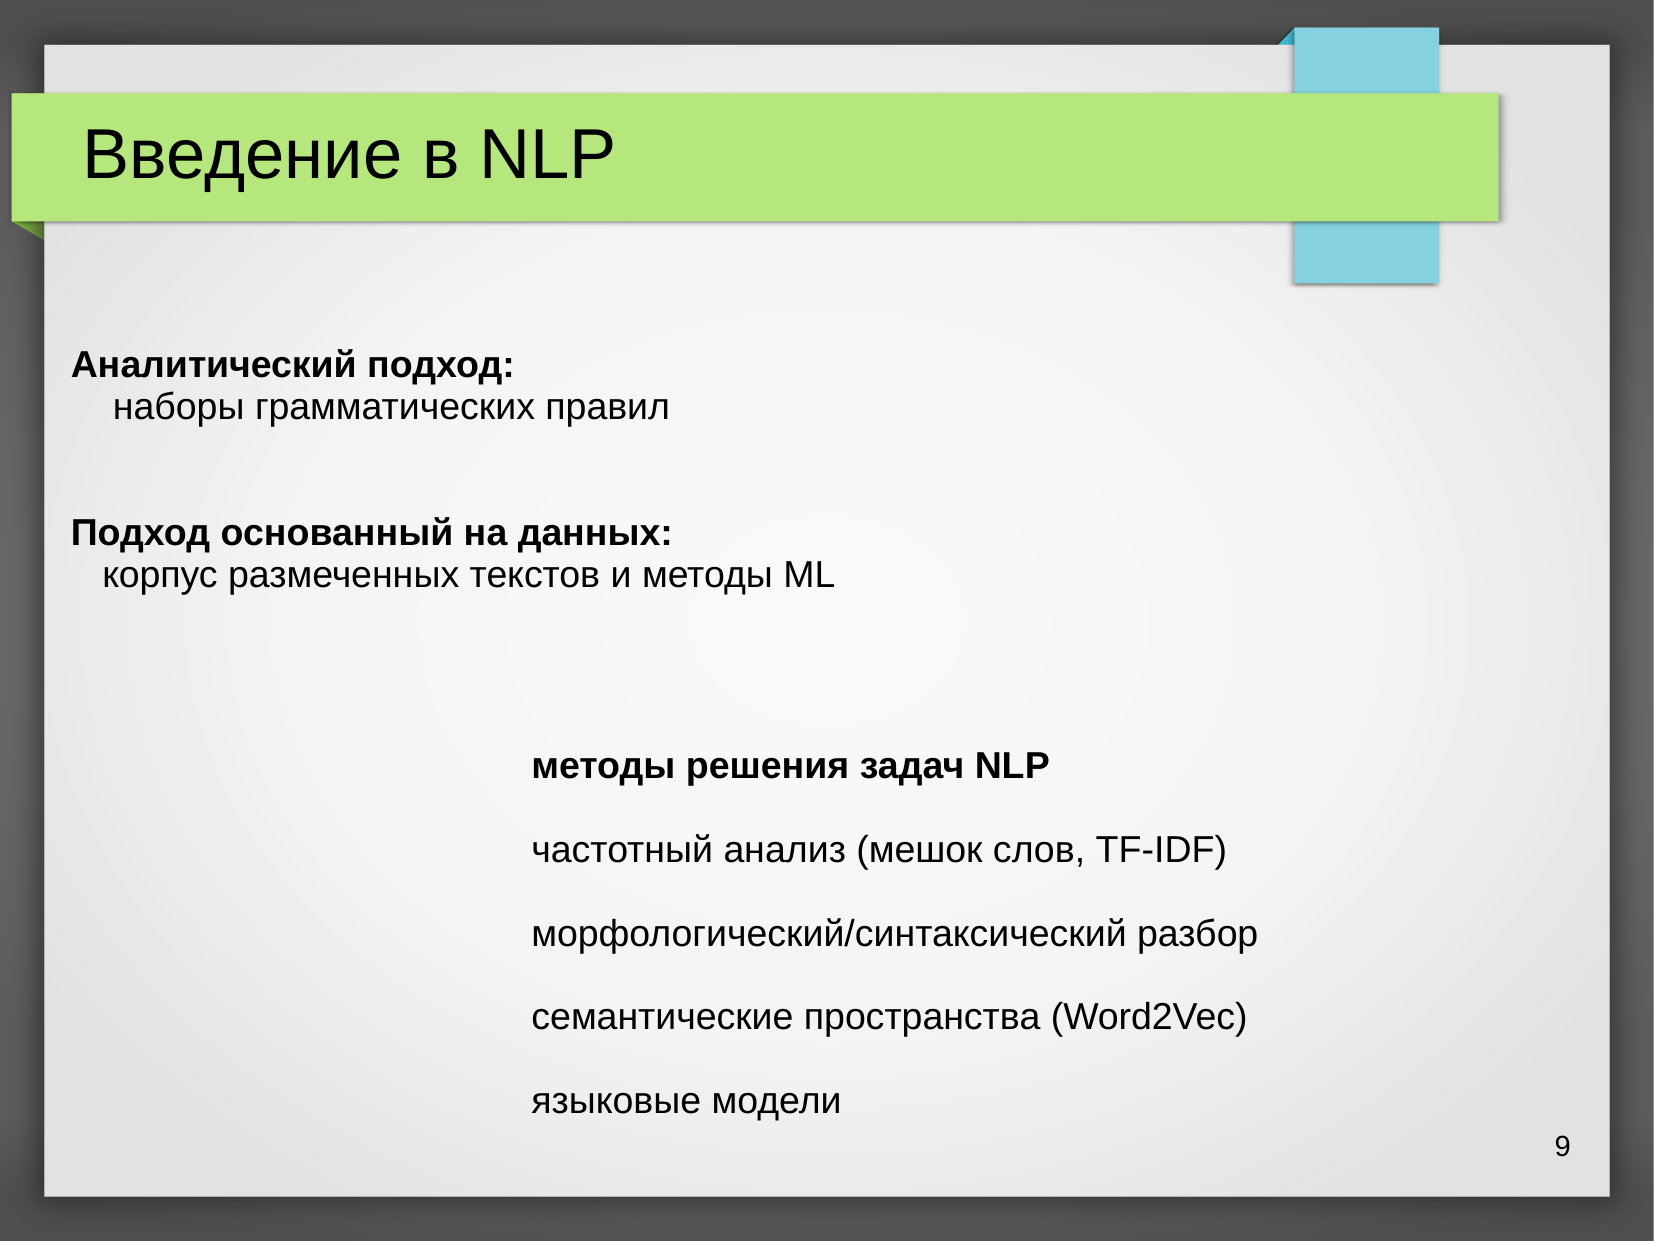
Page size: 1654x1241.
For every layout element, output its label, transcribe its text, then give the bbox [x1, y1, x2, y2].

text_box методы решения задач NLP частотный анализ (мешок слов, TF-IDF) морфологический/синтаксический разбор семантические пространства (Word2Vec) языковые модели [531, 744, 1430, 1120]
title Введение в NLP [82, 113, 1406, 194]
picture [0, 0, 1654, 1241]
text_box Аналитический подход: наборы грамматических правил Подход основанный на данных: корпус размеченных текстов и методы ML [70, 259, 969, 616]
